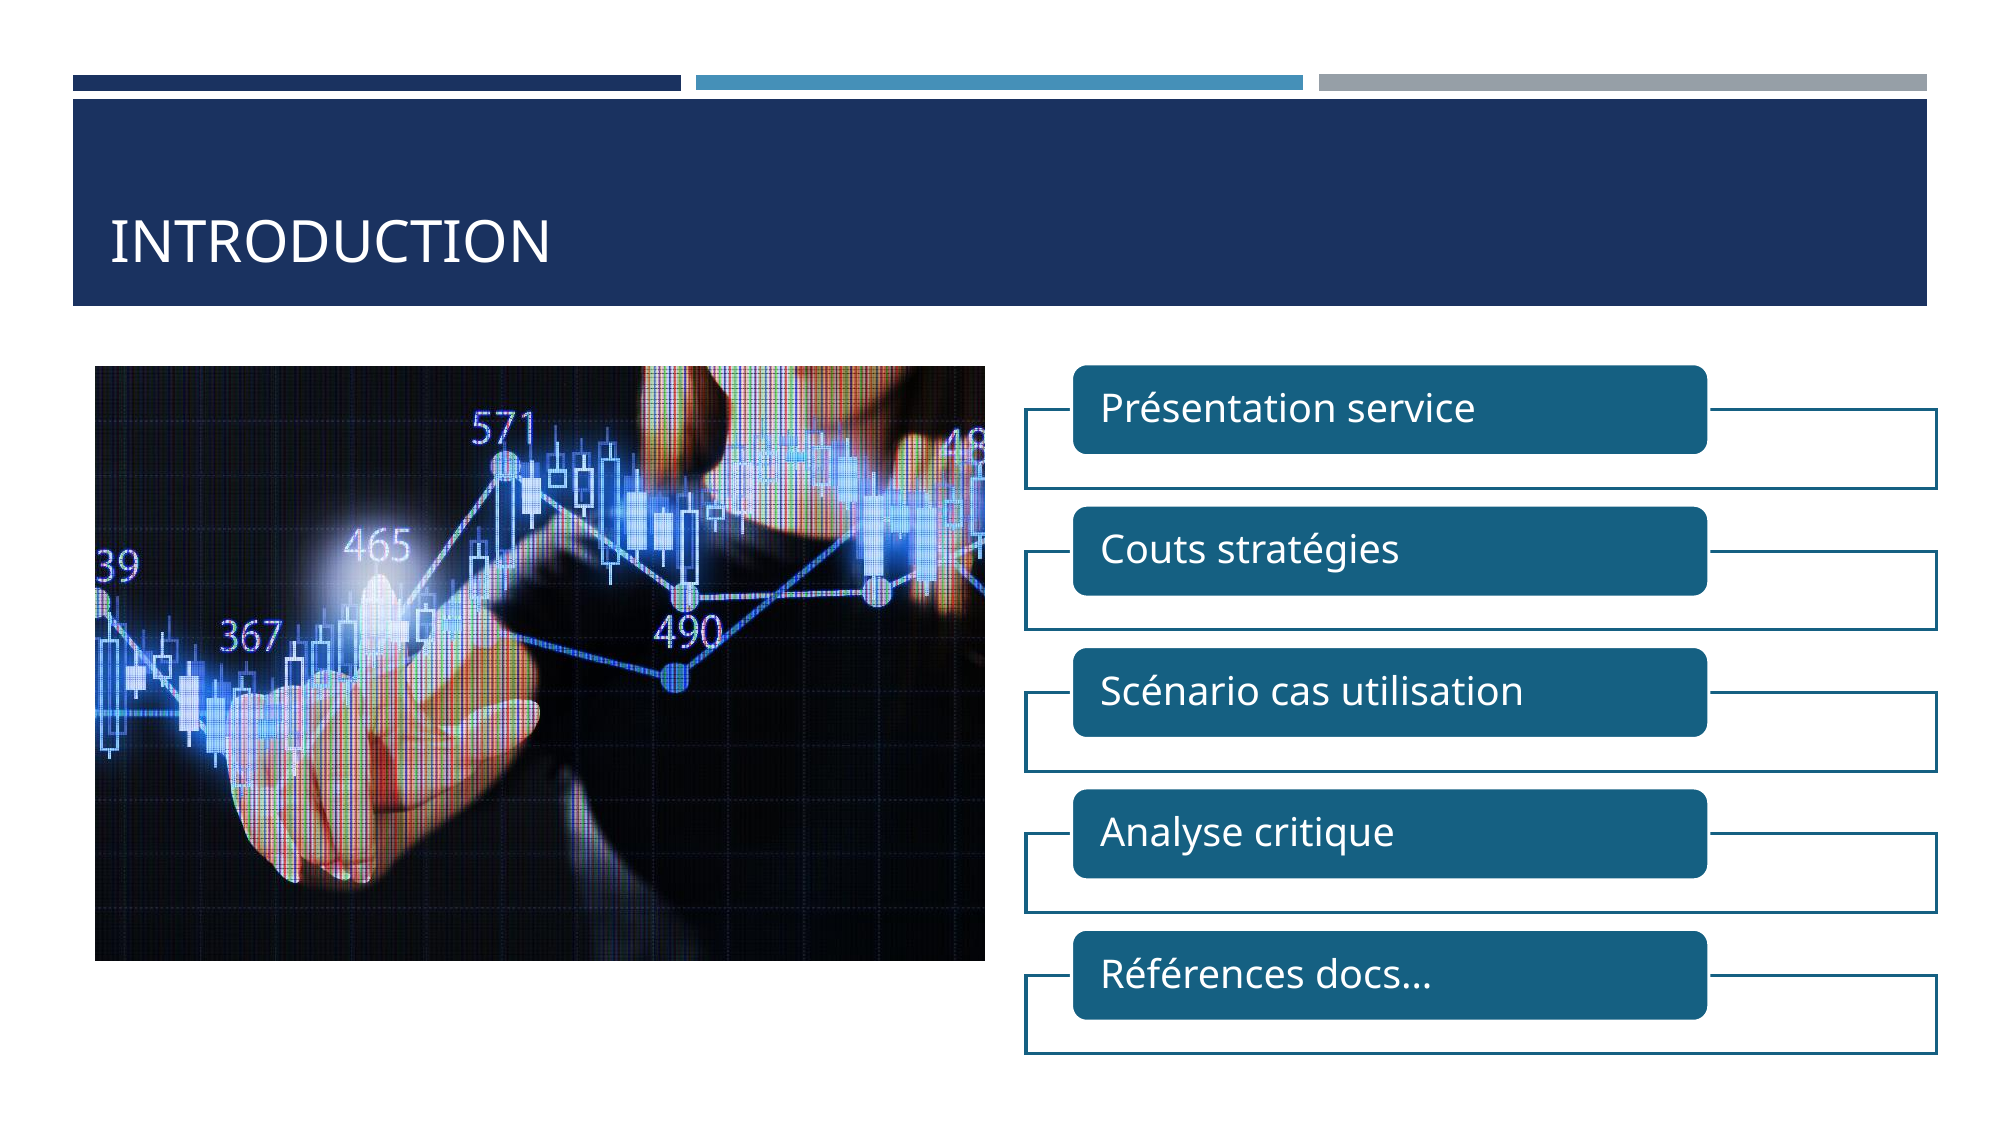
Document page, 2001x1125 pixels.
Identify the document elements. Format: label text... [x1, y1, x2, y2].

text_box [1026, 410, 1937, 488]
text_box Couts stratégies [1071, 505, 1709, 598]
text_box [1026, 551, 1937, 630]
text_box Scénario cas utilisation [1071, 646, 1709, 739]
text_box [1026, 975, 1937, 1054]
picture [95, 366, 985, 961]
text_box [1026, 692, 1937, 771]
text_box Références docs… [1071, 929, 1709, 1022]
title Introduction [95, 119, 1905, 282]
text_box Présentation service [1071, 363, 1709, 456]
text_box Analyse critique [1071, 787, 1709, 880]
text_box [1026, 834, 1937, 912]
